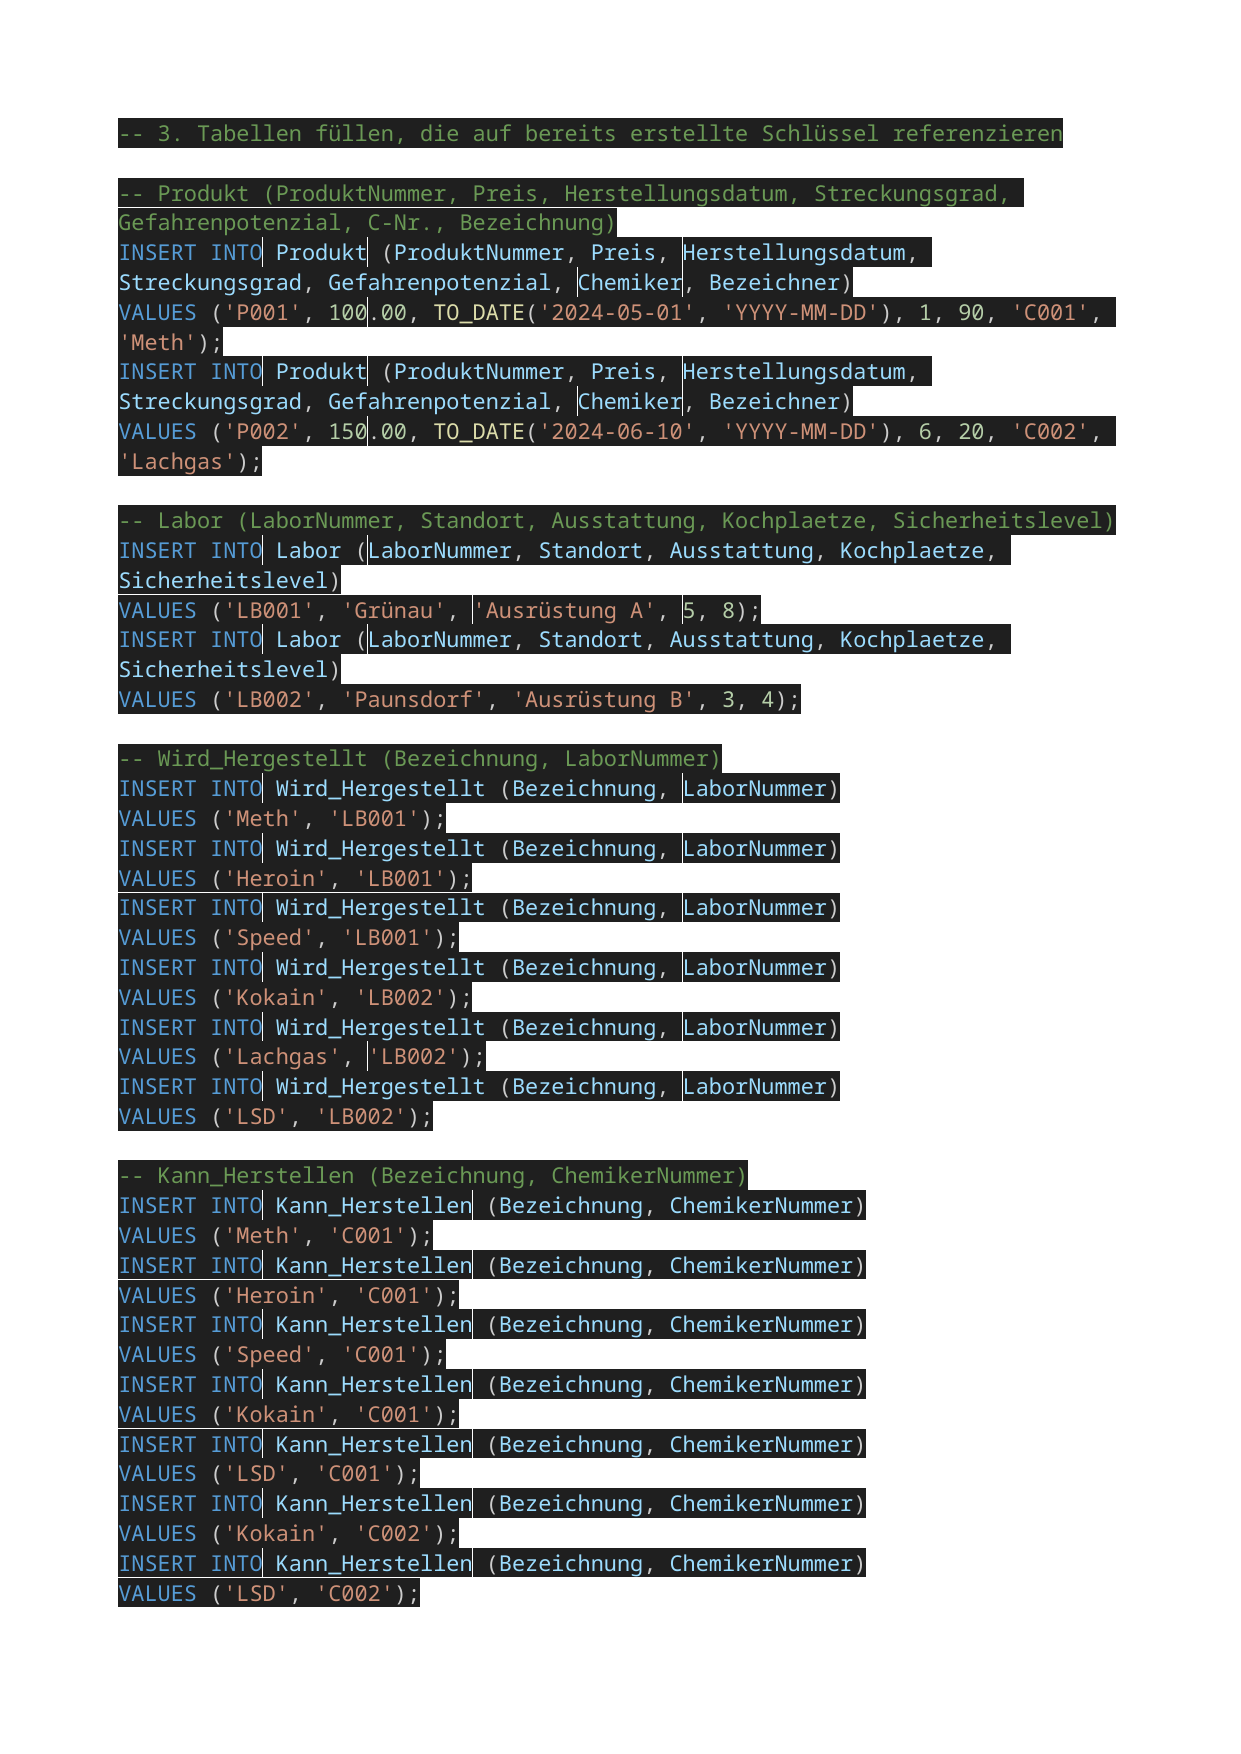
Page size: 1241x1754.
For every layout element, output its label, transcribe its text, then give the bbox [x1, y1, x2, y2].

text INSERT INTO Kann_Herstellen (Bezeichnung, ChemikerNummer) [118, 1250, 1122, 1279]
text VALUES ('Speed', 'LB001'); [118, 922, 1122, 952]
text -- Produkt (ProduktNummer, Preis, Herstellungsdatum, Streckungsgrad, Gefahrenpotenzial, C-Nr., Bezeichnung) [118, 178, 1122, 237]
text VALUES ('LSD', 'LB002'); [118, 1101, 1122, 1131]
text -- 3. Tabellen füllen, die auf bereits erstellte Schlüssel referenzieren [118, 118, 1122, 148]
text -- Labor (LaborNummer, Standort, Ausstattung, Kochplaetze, Sicherheitslevel) [118, 505, 1122, 535]
text INSERT INTO Kann_Herstellen (Bezeichnung, ChemikerNummer) [118, 1488, 1122, 1518]
text VALUES ('Meth', 'LB001'); [118, 803, 1122, 833]
text INSERT INTO Wird_Hergestellt (Bezeichnung, LaborNummer) [118, 773, 1122, 803]
text INSERT INTO Wird_Hergestellt (Bezeichnung, LaborNummer) [118, 952, 1122, 982]
text VALUES ('Heroin', 'C001'); [118, 1279, 1122, 1309]
text INSERT INTO Kann_Herstellen (Bezeichnung, ChemikerNummer) [118, 1369, 1122, 1399]
text VALUES ('LB002', 'Paunsdorf', 'Ausrüstung B', 3, 4); [118, 684, 1122, 714]
text -- Wird_Hergestellt (Bezeichnung, LaborNummer) [118, 743, 1122, 773]
text INSERT INTO Kann_Herstellen (Bezeichnung, ChemikerNummer) [118, 1548, 1122, 1577]
text INSERT INTO Wird_Hergestellt (Bezeichnung, LaborNummer) [118, 892, 1122, 922]
text -- Kann_Herstellen (Bezeichnung, ChemikerNummer) [118, 1160, 1122, 1190]
text INSERT INTO Kann_Herstellen (Bezeichnung, ChemikerNummer) [118, 1190, 1122, 1220]
text VALUES ('LB001', 'Grünau', 'Ausrüstung A', 5, 8); [118, 594, 1122, 624]
text INSERT INTO Kann_Herstellen (Bezeichnung, ChemikerNummer) [118, 1309, 1122, 1339]
text INSERT INTO Produkt (ProduktNummer, Preis, Herstellungsdatum, Streckungsgrad, Gefahrenpotenzial, Chemiker, Bezeichner) [118, 356, 1122, 416]
text INSERT INTO Wird_Hergestellt (Bezeichnung, LaborNummer) [118, 1012, 1122, 1041]
text INSERT INTO Wird_Hergestellt (Bezeichnung, LaborNummer) [118, 1071, 1122, 1101]
text VALUES ('Speed', 'C001'); [118, 1339, 1122, 1369]
text INSERT INTO Labor (LaborNummer, Standort, Ausstattung, Kochplaetze, Sicherheitslevel) [118, 535, 1122, 594]
text INSERT INTO Wird_Hergestellt (Bezeichnung, LaborNummer) [118, 833, 1122, 863]
text VALUES ('P002', 150.00, TO_DATE('2024-06-10', 'YYYY-MM-DD'), 6, 20, 'C002', 'Lachgas'); [118, 416, 1122, 476]
text VALUES ('Kokain', 'C001'); [118, 1399, 1122, 1428]
text VALUES ('Meth', 'C001'); [118, 1220, 1122, 1250]
text VALUES ('LSD', 'C001'); [118, 1458, 1122, 1488]
text INSERT INTO Kann_Herstellen (Bezeichnung, ChemikerNummer) [118, 1428, 1122, 1458]
text VALUES ('P001', 100.00, TO_DATE('2024-05-01', 'YYYY-MM-DD'), 1, 90, 'C001', 'Meth'); [118, 297, 1122, 356]
text INSERT INTO Labor (LaborNummer, Standort, Ausstattung, Kochplaetze, Sicherheitslevel) [118, 624, 1122, 684]
text VALUES ('LSD', 'C002'); [118, 1577, 1122, 1607]
text VALUES ('Lachgas', 'LB002'); [118, 1041, 1122, 1071]
text INSERT INTO Produkt (ProduktNummer, Preis, Herstellungsdatum, Streckungsgrad, Gefahrenpotenzial, Chemiker, Bezeichner) [118, 237, 1122, 297]
text VALUES ('Heroin', 'LB001'); [118, 863, 1122, 892]
text VALUES ('Kokain', 'C002'); [118, 1518, 1122, 1548]
text VALUES ('Kokain', 'LB002'); [118, 982, 1122, 1012]
